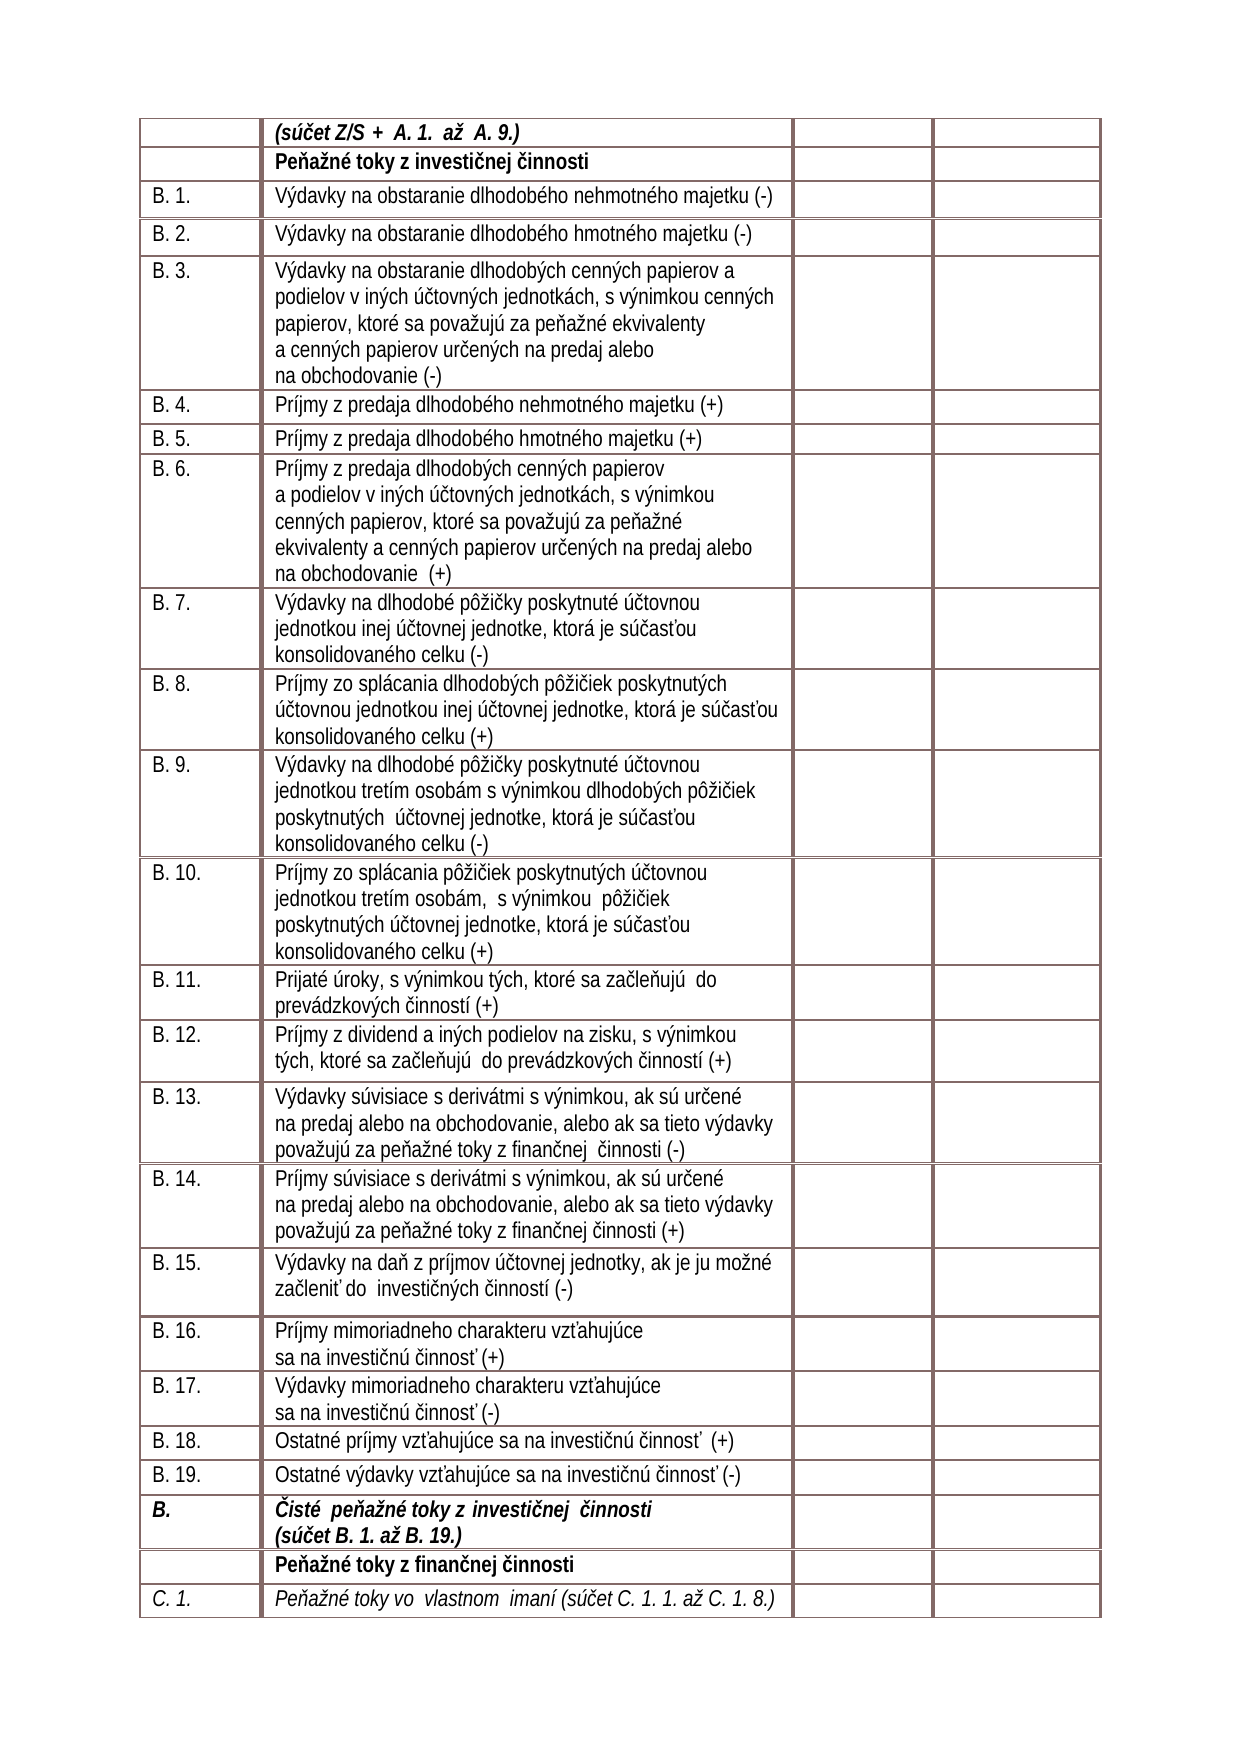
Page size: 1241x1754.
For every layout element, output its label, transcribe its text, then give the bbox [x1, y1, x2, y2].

table_cell [141, 148, 259, 180]
table_cell [935, 1551, 1099, 1583]
table_cell B. 19. [141, 1461, 259, 1494]
table_cell B. 1. [141, 182, 259, 217]
table_cell [795, 1083, 931, 1162]
table_cell (súčet Z/S + A. 1. až A. 9.) [264, 119, 791, 146]
table_cell [141, 119, 259, 146]
table_cell [935, 1496, 1099, 1548]
table_cell Príjmy z predaja dlhodobého hmotného majetku (+) [264, 425, 791, 453]
table_cell C. 1. [141, 1585, 259, 1617]
table_cell [795, 220, 931, 255]
table_cell [795, 1165, 931, 1247]
table_cell Príjmy súvisiace s derivátmi s výnimkou, ak sú určené na predaj alebo na obchodovanie, alebo ak sa tieto výdavky považujú za peňažné toky z finančnej činnosti (+) [264, 1165, 791, 1247]
table_cell Príjmy zo splácania dlhodobých pôžičiek poskytnutých účtovnou jednotkou inej účtovnej jednotke, ktorá je súčasťou konsolidovaného celku (+) [264, 670, 791, 749]
table_cell Peňažné toky z investičnej činnosti [264, 148, 791, 180]
table_cell [935, 148, 1099, 180]
table_cell Príjmy z predaja dlhodobého nehmotného majetku (+) [264, 391, 791, 423]
table_cell B. 4. [141, 391, 259, 423]
table_cell [935, 751, 1099, 856]
table_cell B. 5. [141, 425, 259, 453]
table_cell Výdavky na obstaranie dlhodobého nehmotného majetku (-) [264, 182, 791, 217]
table_cell Príjmy z predaja dlhodobých cenných papierov a podielov v iných účtovných jednotkách, s výnimkou cenných papierov, ktoré sa považujú za peňažné ekvivalenty a cenných papierov určených na predaj alebo na obchodovanie (+) [264, 455, 791, 587]
table_cell [935, 425, 1099, 453]
table_cell [935, 257, 1099, 389]
table_cell [935, 1461, 1099, 1494]
table_cell B. 9. [141, 751, 259, 856]
table_cell [935, 670, 1099, 749]
table_cell B. 15. [141, 1249, 259, 1315]
table_cell Prijaté úroky, s výnimkou tých, ktoré sa začleňujú do prevádzkových činností (+) [264, 966, 791, 1019]
table_cell [795, 455, 931, 587]
table_cell [935, 1165, 1099, 1247]
table_cell B. 12. [141, 1021, 259, 1081]
table_cell Príjmy zo splácania pôžičiek poskytnutých účtovnou jednotkou tretím osobám, s výnimkou pôžičiek poskytnutých účtovnej jednotke, ktorá je súčasťou konsolidovaného celku (+) [264, 859, 791, 964]
table_cell [795, 1427, 931, 1459]
table_cell [935, 391, 1099, 423]
table_cell [795, 119, 931, 146]
table_cell Ostatné príjmy vzťahujúce sa na investičnú činnosť (+) [264, 1427, 791, 1459]
table_cell [935, 1021, 1099, 1081]
table_cell Peňažné toky z finančnej činnosti [264, 1551, 791, 1583]
table_cell B. 8. [141, 670, 259, 749]
table_cell [935, 966, 1099, 1019]
table_cell B. 13. [141, 1083, 259, 1162]
table_cell [795, 148, 931, 180]
table_cell [935, 589, 1099, 668]
table_cell [795, 182, 931, 217]
table_cell [141, 1551, 259, 1583]
table_cell Výdavky súvisiace s derivátmi s výnimkou, ak sú určené na predaj alebo na obchodovanie, alebo ak sa tieto výdavky považujú za peňažné toky z finančnej činnosti (-) [264, 1083, 791, 1162]
table_cell [935, 859, 1099, 964]
table_cell [795, 1496, 931, 1548]
table_cell B. 10. [141, 859, 259, 964]
table_cell Výdavky na dlhodobé pôžičky poskytnuté účtovnou jednotkou inej účtovnej jednotke, ktorá je súčasťou konsolidovaného celku (-) [264, 589, 791, 668]
table_cell Čisté peňažné toky z investičnej činnosti (súčet B. 1. až B. 19.) [264, 1496, 791, 1548]
table_cell [795, 589, 931, 668]
table_cell [935, 1318, 1099, 1370]
table_cell B. [141, 1496, 259, 1548]
table_cell [935, 1427, 1099, 1459]
table_cell Výdavky na dlhodobé pôžičky poskytnuté účtovnou jednotkou tretím osobám s výnimkou dlhodobých pôžičiek poskytnutých účtovnej jednotke, ktorá je súčasťou konsolidovaného celku (-) [264, 751, 791, 856]
table_cell [795, 391, 931, 423]
table_cell [795, 751, 931, 856]
table_cell B. 6. [141, 455, 259, 587]
table_cell B. 17. [141, 1372, 259, 1425]
table_cell [935, 220, 1099, 255]
table_cell B. 7. [141, 589, 259, 668]
table_cell [795, 257, 931, 389]
table_cell [935, 119, 1099, 146]
table_cell B. 2. [141, 220, 259, 255]
table_cell [935, 1083, 1099, 1162]
table_cell [795, 966, 931, 1019]
table_cell [795, 1249, 931, 1315]
table_cell [935, 1372, 1099, 1425]
table_cell Príjmy z dividend a iných podielov na zisku, s výnimkou tých, ktoré sa začleňujú do prevádzkových činností (+) [264, 1021, 791, 1081]
table_cell [795, 670, 931, 749]
table_cell B. 18. [141, 1427, 259, 1459]
table_cell [795, 425, 931, 453]
table_cell [935, 1585, 1099, 1617]
table_cell [795, 859, 931, 964]
table_cell B. 3. [141, 257, 259, 389]
table_cell B. 16. [141, 1318, 259, 1370]
table_cell B. 14. [141, 1165, 259, 1247]
table_cell Výdavky na daň z príjmov účtovnej jednotky, ak je ju možné začleniť do investičných činností (-) [264, 1249, 791, 1315]
table_cell Výdavky mimoriadneho charakteru vzťahujúce sa na investičnú činnosť (-) [264, 1372, 791, 1425]
table_cell [795, 1372, 931, 1425]
table_cell [795, 1461, 931, 1494]
table_cell [795, 1551, 931, 1583]
table_cell [935, 1249, 1099, 1315]
table_cell Ostatné výdavky vzťahujúce sa na investičnú činnosť (-) [264, 1461, 791, 1494]
table_cell [935, 455, 1099, 587]
table_cell B. 11. [141, 966, 259, 1019]
table_cell [795, 1021, 931, 1081]
table_cell Peňažné toky vo vlastnom imaní (súčet C. 1. 1. až C. 1. 8.) [264, 1585, 791, 1617]
table_cell Príjmy mimoriadneho charakteru vzťahujúce sa na investičnú činnosť (+) [264, 1318, 791, 1370]
table_cell Výdavky na obstaranie dlhodobého hmotného majetku (-) [264, 220, 791, 255]
table_cell Výdavky na obstaranie dlhodobých cenných papierov a podielov v iných účtovných jednotkách, s výnimkou cenných papierov, ktoré sa považujú za peňažné ekvivalenty a cenných papierov určených na predaj alebo na obchodovanie (-) [264, 257, 791, 389]
table_cell [795, 1585, 931, 1617]
table_cell [795, 1318, 931, 1370]
table_cell [935, 182, 1099, 217]
